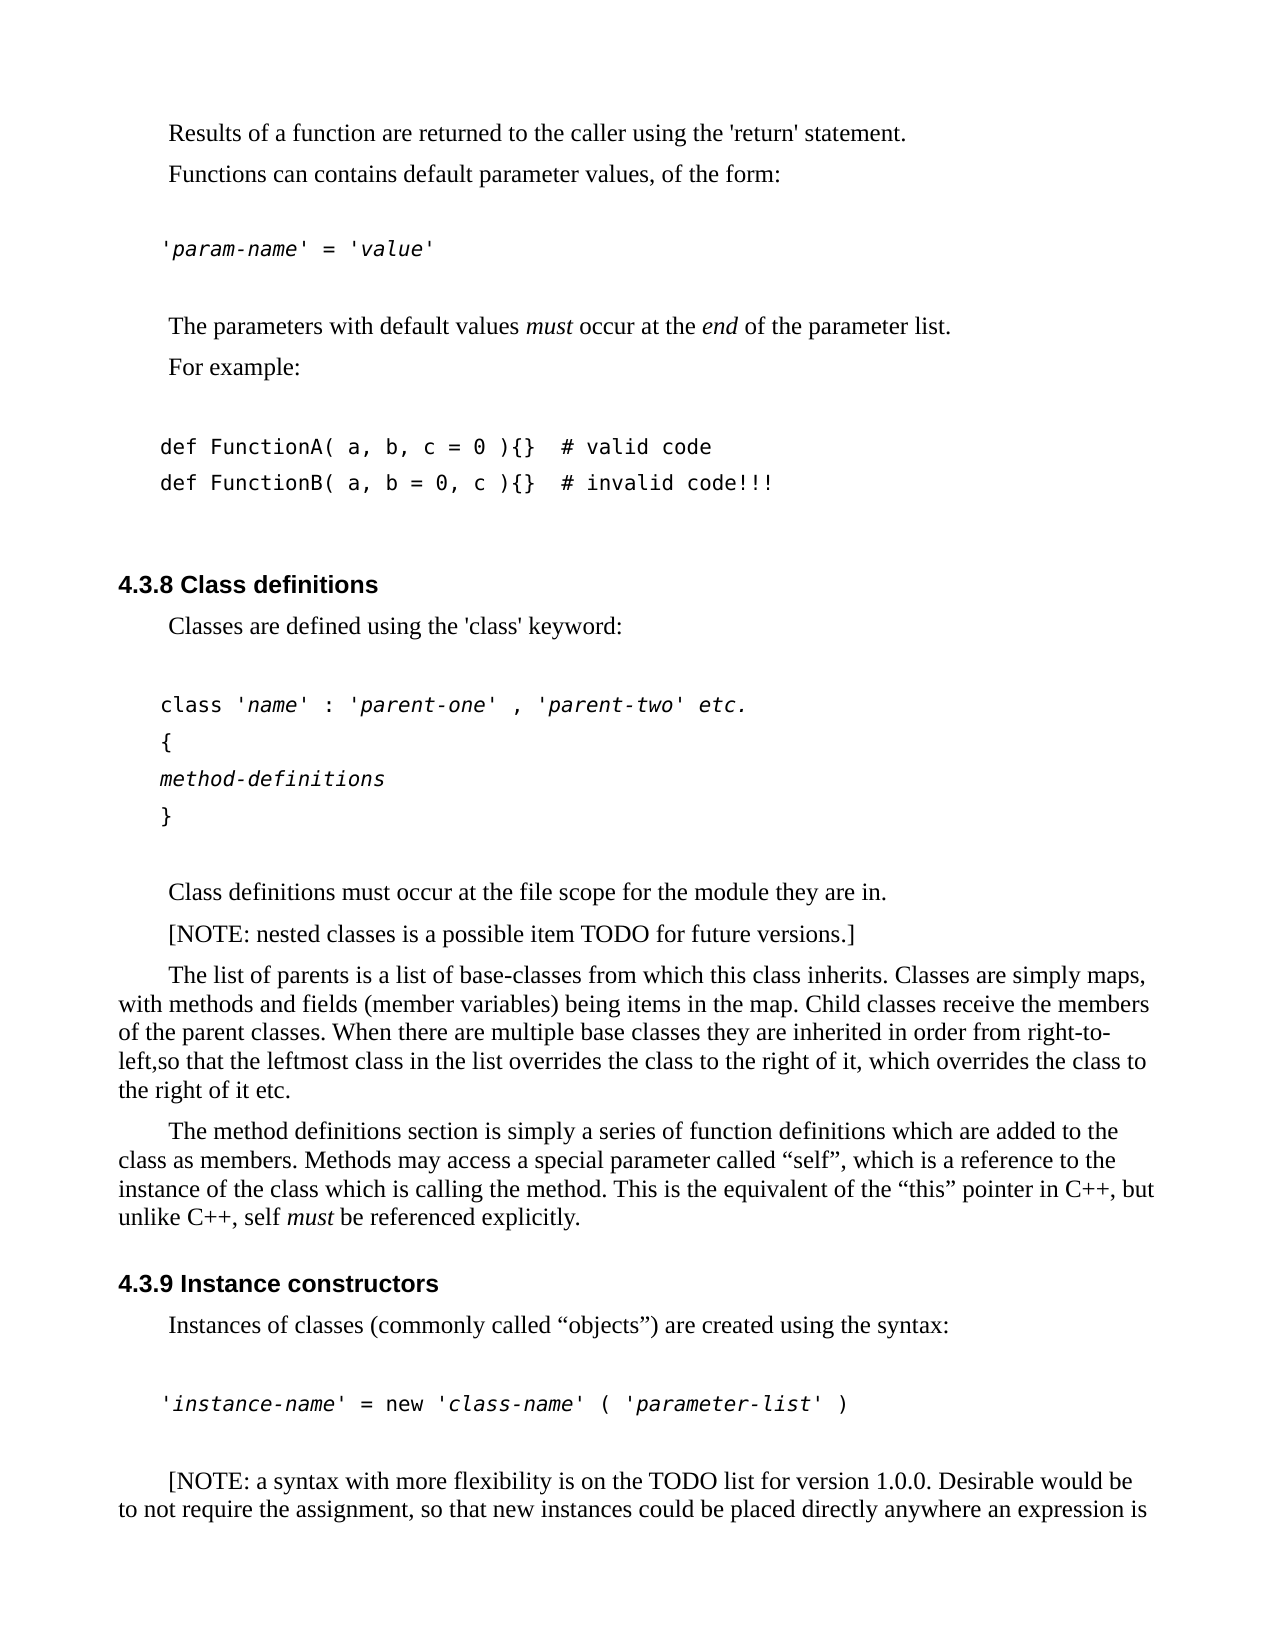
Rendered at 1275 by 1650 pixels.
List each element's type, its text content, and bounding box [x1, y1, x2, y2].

text def FunctionA( a, b, c = 0 ){} # valid code [118, 435, 1157, 459]
text [NOTE: nested classes is a possible item TODO for future versions.] [118, 919, 1157, 947]
text [NOTE: a syntax with more flexibility is on the TODO list for version 1.0.0. Desirable would be to not require the assignment, so that new instances could be placed directly anywhere an expression is [118, 1466, 1157, 1523]
text class 'name' : 'parent-one' , 'parent-two' etc. [118, 693, 1157, 718]
text The method definitions section is simply a series of function definitions which are added to the class as members. Methods may access a special parameter called “self”, which is a reference to the instance of the class which is calling the method. This is the equivalent of the “this” pointer in C++, but unlike C++, self must be referenced explicitly. [118, 1116, 1157, 1231]
text 'instance-name' = new 'class-name' ( 'parameter-list' ) [118, 1392, 1157, 1416]
text 'param-name' = 'value' [118, 237, 1157, 262]
text Classes are defined using the 'class' keyword: [118, 611, 1157, 640]
text Instances of classes (commonly called “objects”) are created using the syntax: [118, 1310, 1157, 1338]
text Results of a function are returned to the caller using the 'return' statement. [118, 118, 1157, 147]
text The parameters with default values must occur at the end of the parameter list. [118, 311, 1157, 340]
subtitle 4.3.8 Class definitions [118, 570, 1157, 598]
subtitle 4.3.9 Instance constructors [118, 1269, 1157, 1297]
text { [118, 730, 1157, 754]
text method-definitions [118, 767, 1157, 791]
text Class definitions must occur at the file scope for the module they are in. [118, 877, 1157, 906]
text } [118, 804, 1157, 828]
text Functions can contains default parameter values, of the form: [118, 159, 1157, 188]
text The list of parents is a list of base-classes from which this class inherits. Classes are simply maps, with methods and fields (member variables) being items in the map. Child classes receive the members of the parent classes. When there are multiple base classes they are inherited in order from right-to-left,so that the leftmost class in the list overrides the class to the right of it, which overrides the class to the right of it etc. [118, 960, 1157, 1104]
text For example: [118, 352, 1157, 381]
text def FunctionB( a, b = 0, c ){} # invalid code!!! [118, 471, 1157, 496]
